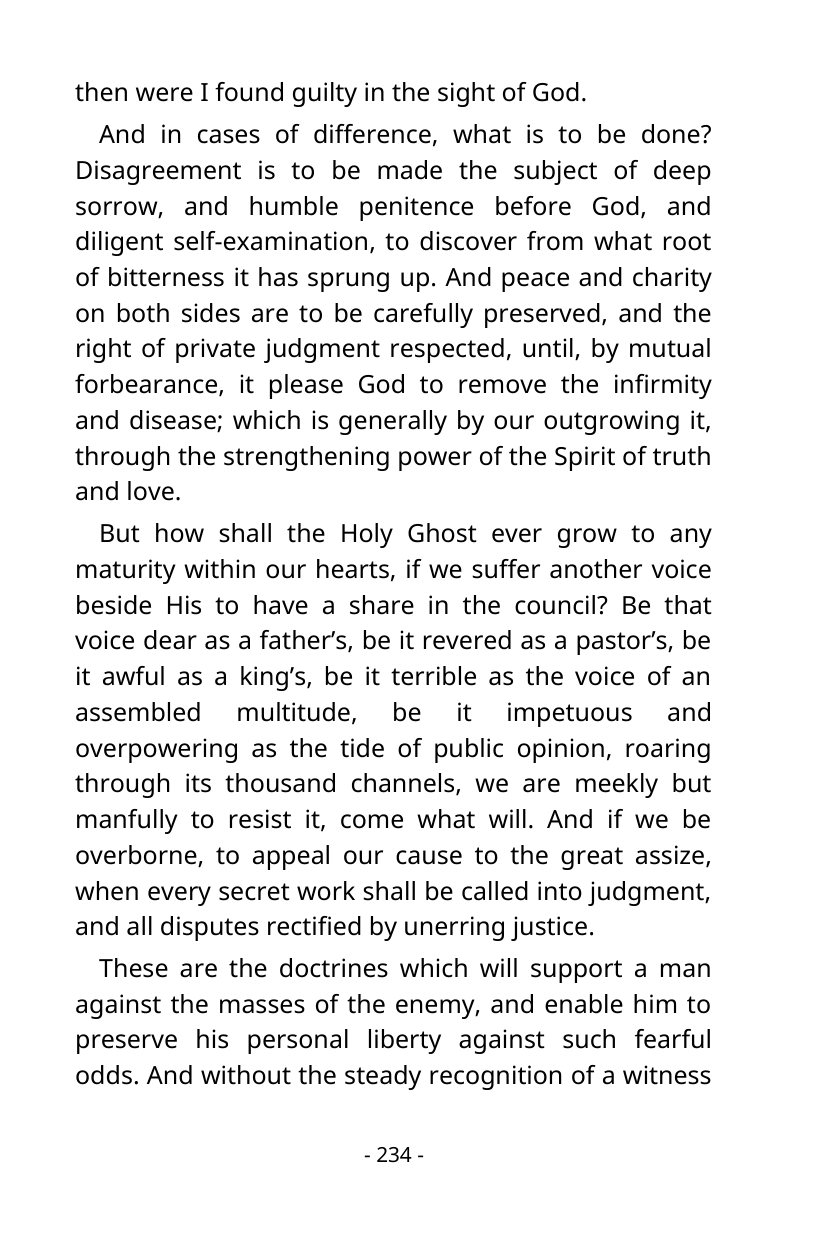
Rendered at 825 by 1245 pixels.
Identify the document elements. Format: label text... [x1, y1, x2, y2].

text But how shall the Holy Ghost ever grow to any maturity within our hearts, if we suffer another voice beside His to have a share in the council? Be that voice dear as a father’s, be it revered as a pastor’s, be it awful as a king’s, be it terrible as the voice of an assembled multitude, be it impetuous and overpowering as the tide of public opinion, roaring through its thousand channels, we are meekly but manfully to resist it, come what will. And if we be overborne, to appeal our cause to the great assize, when every secret work shall be called into judgment, and all disputes rectified by unerring justice. [75, 516, 712, 943]
text then were I found guilty in the sight of God. [75, 75, 712, 109]
text These are the doctrines which will support a man against the masses of the enemy, and enable him to preserve his personal liberty against such fearful odds. And without the steady recognition of a witness [75, 951, 712, 1092]
text And in cases of difference, what is to be done? Disagreement is to be made the subject of deep sorrow, and humble penitence before God, and diligent self-examination, to discover from what root of bitterness it has sprung up. And peace and charity on both sides are to be carefully preserved, and the right of private judgment respected, until, by mutual forbearance, it please God to remove the infirmity and disease; which is generally by our outgrowing it, through the strengthening power of the Spirit of truth and love. [75, 117, 712, 508]
